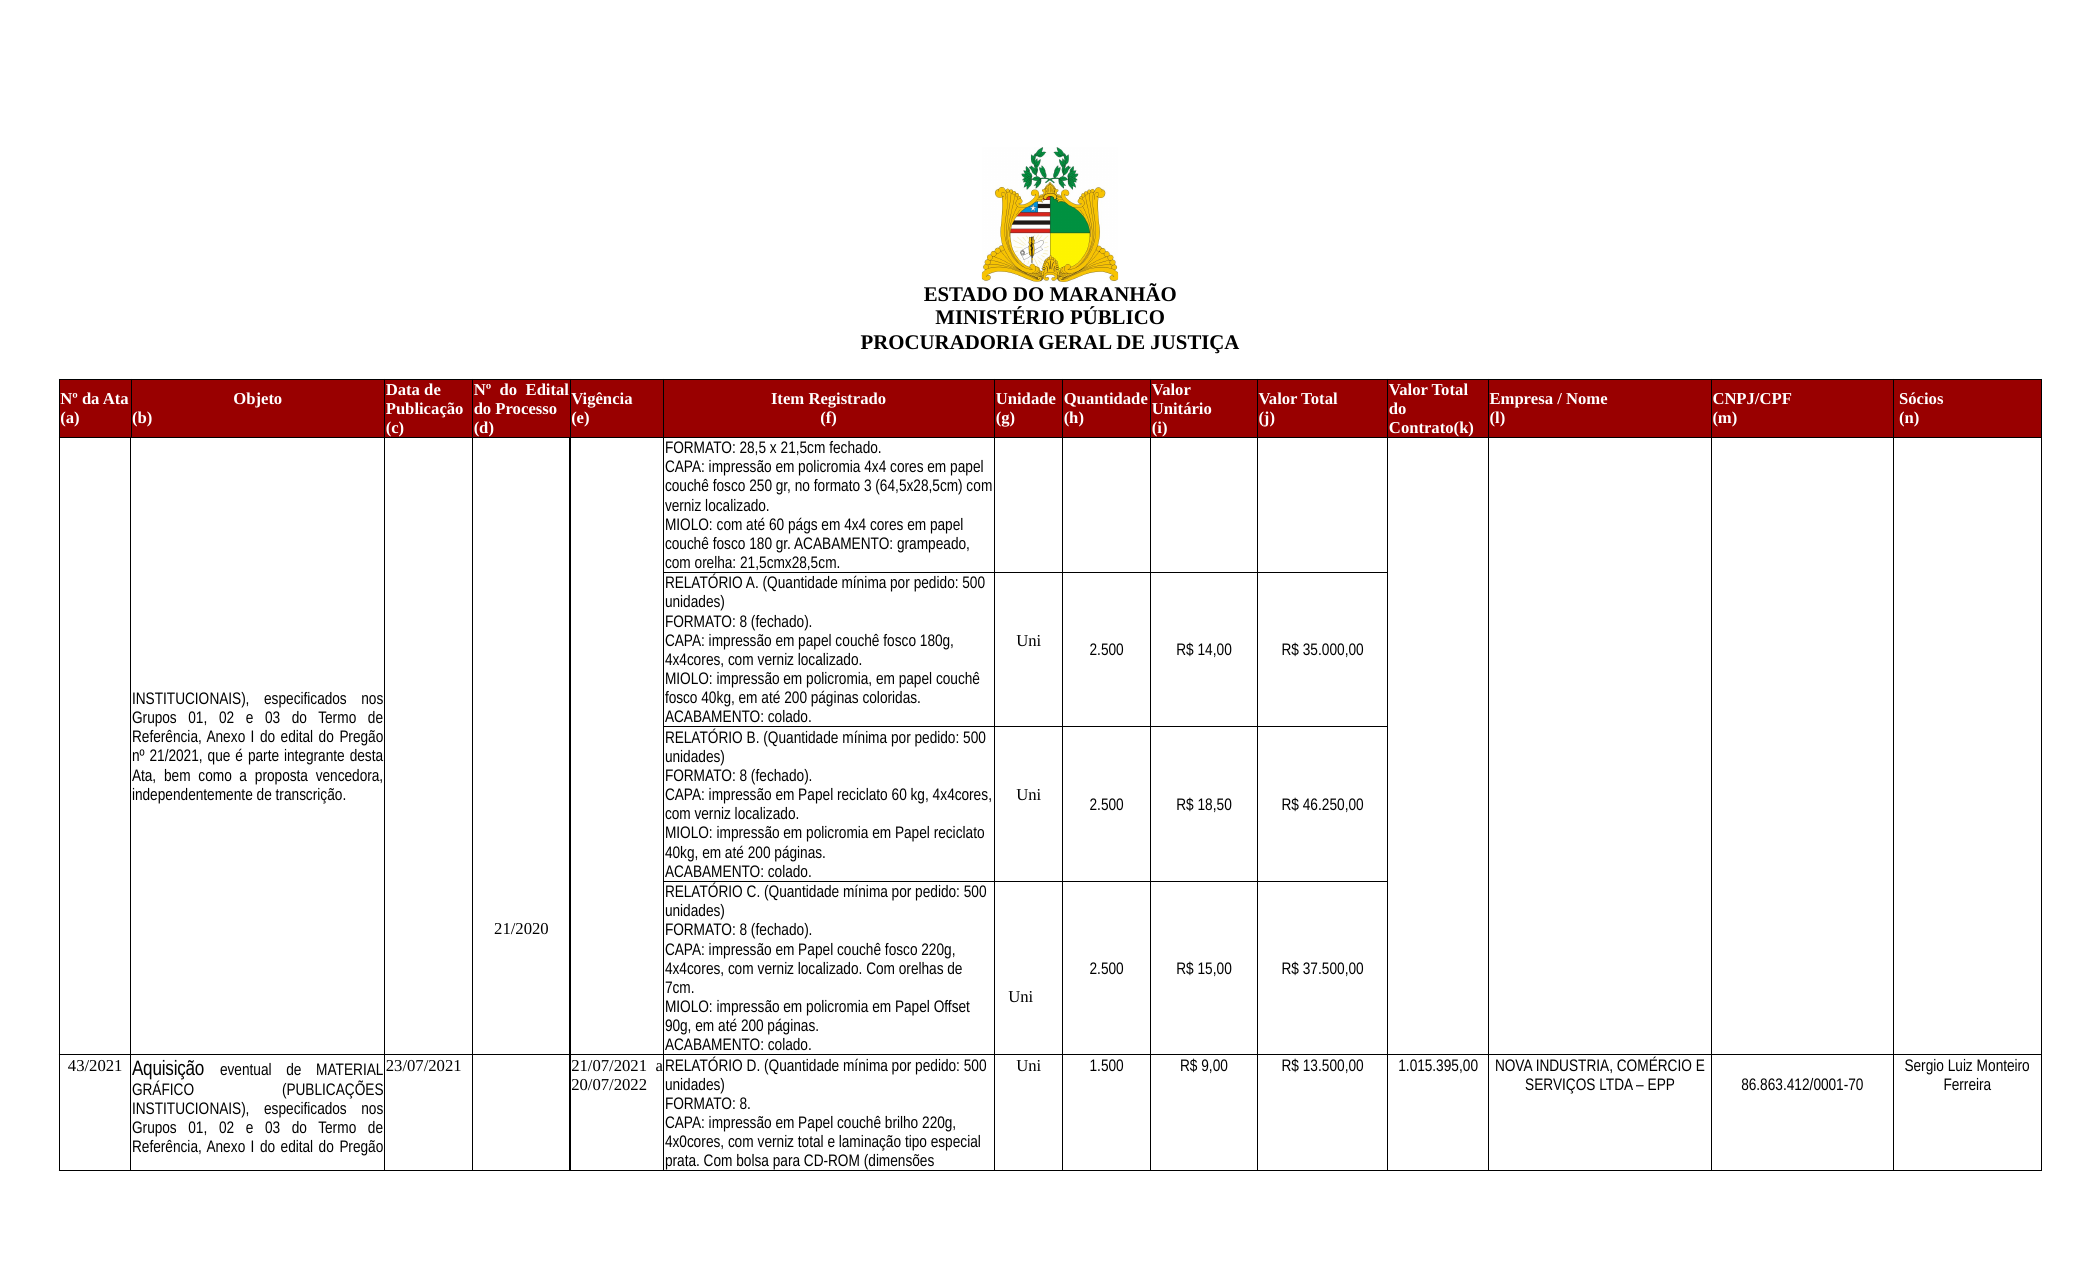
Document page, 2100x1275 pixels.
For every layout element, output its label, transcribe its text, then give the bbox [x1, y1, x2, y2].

table_header Empresa / Nome (l) [1489, 380, 1711, 437]
table_cell [1894, 438, 2041, 1054]
table_cell Uni [995, 727, 1062, 881]
table_header Vigência (e) [571, 380, 663, 437]
table_cell R$ 18,50 [1151, 727, 1257, 881]
table_cell [1258, 438, 1387, 572]
table_cell FORMATO: 28,5 x 21,5cm fechado. CAPA: impressão em policromia 4x4 cores em papel couchê fosco 250 gr, no formato 3 (64,5x28,5cm) com verniz localizado. MIOLO: com até 60 págs em 4x4 cores em papel couchê fosco 180 gr. ACABAMENTO: grampeado, com orelha: 21,5cmx28,5cm. [664, 438, 994, 572]
table_header Nº do Edital do Processo (d) [473, 380, 570, 437]
table_header CNPJ/CPF (m) [1712, 380, 1893, 437]
table_cell R$ 46.250,00 [1258, 727, 1387, 881]
table_header Objeto (b) [132, 380, 384, 437]
table_cell [1489, 438, 1711, 1054]
table_cell NOVA INDUSTRIA, COMÉRCIO E SERVIÇOS LTDA – EPP [1489, 1055, 1711, 1170]
table_header Quantidade (h) [1063, 380, 1150, 437]
table_cell 1.500 [1063, 1055, 1150, 1170]
table_cell R$ 13.500,00 [1258, 1055, 1387, 1170]
table_header Valor Total do Contrato(k) [1388, 380, 1488, 437]
table_cell [995, 438, 1062, 572]
table_cell [60, 438, 130, 1054]
table_header Nº da Ata (a) [60, 380, 131, 437]
table_cell [1712, 438, 1893, 1054]
table_cell [571, 438, 663, 1054]
table_cell R$ 37.500,00 [1258, 882, 1387, 1054]
table_cell 21/07/2021 a 20/07/2022 [571, 1055, 663, 1170]
table_cell 86.863.412/0001-70 [1712, 1055, 1893, 1170]
table_cell Uni [995, 573, 1062, 726]
table_cell [1151, 438, 1257, 572]
table_cell 23/07/2021 [385, 1055, 472, 1170]
table_cell [1388, 438, 1488, 1054]
table_cell INSTITUCIONAIS), especificados nos Grupos 01, 02 e 03 do Termo de Referência, Anexo I do edital do Pregão nº 21/2021, que é parte integrante desta Ata, bem como a proposta vencedora, independentemente de transcrição. [131, 438, 384, 1054]
table_header Item Registrado (f) [664, 380, 994, 437]
table_cell 2.500 [1063, 573, 1150, 726]
table_cell R$ 14,00 [1151, 573, 1257, 726]
table_cell Aquisição eventual de MATERIAL GRÁFICO (PUBLICAÇÕES INSTITUCIONAIS), especificados nos Grupos 01, 02 e 03 do Termo de Referência, Anexo I do edital do Pregão [131, 1055, 384, 1170]
table_cell [473, 1055, 569, 1170]
table_cell RELATÓRIO C. (Quantidade mínima por pedido: 500 unidades) FORMATO: 8 (fechado). CAPA: impressão em Papel couchê fosco 220g, 4x4cores, com verniz localizado. Com orelhas de 7cm. MIOLO: impressão em policromia em Papel Offset 90g, em até 200 páginas. ACABAMENTO: colado. [664, 882, 994, 1054]
table_cell 1.015.395,00 [1388, 1055, 1488, 1170]
table_cell R$ 35.000,00 [1258, 573, 1387, 726]
table_cell 21/2020 [473, 438, 569, 1054]
table_cell Uni [995, 882, 1062, 1054]
table_cell RELATÓRIO B. (Quantidade mínima por pedido: 500 unidades) FORMATO: 8 (fechado). CAPA: impressão em Papel reciclato 60 kg, 4x4cores, com verniz localizado. MIOLO: impressão em policromia em Papel reciclato 40kg, em até 200 páginas. ACABAMENTO: colado. [664, 727, 994, 881]
table_cell 2.500 [1063, 882, 1150, 1054]
table_cell Uni [995, 1055, 1062, 1170]
table_cell RELATÓRIO A. (Quantidade mínima por pedido: 500 unidades) FORMATO: 8 (fechado). CAPA: impressão em papel couchê fosco 180g, 4x4cores, com verniz localizado. MIOLO: impressão em policromia, em papel couchê fosco 40kg, em até 200 páginas coloridas. ACABAMENTO: colado. [664, 573, 994, 726]
table_cell Sergio Luiz Monteiro Ferreira [1894, 1055, 2041, 1170]
table_cell RELATÓRIO D. (Quantidade mínima por pedido: 500 unidades) FORMATO: 8. CAPA: impressão em Papel couchê brilho 220g, 4x0cores, com verniz total e laminação tipo especial prata. Com bolsa para CD-ROM (dimensões [664, 1055, 994, 1170]
table_header Data de Publicação (c) [385, 380, 472, 437]
table_cell R$ 9,00 [1151, 1055, 1257, 1170]
table_cell 2.500 [1063, 727, 1150, 881]
table_header Valor Unitário (i) [1151, 380, 1257, 437]
table_cell [1063, 438, 1150, 572]
table_header Sócios (n) [1894, 380, 2041, 437]
table_cell [385, 438, 472, 1054]
table_cell R$ 15,00 [1151, 882, 1257, 1054]
table_header Valor Total (j) [1258, 380, 1387, 437]
table_cell 43/2021 [60, 1055, 130, 1170]
table_header Unidade (g) [995, 380, 1062, 437]
